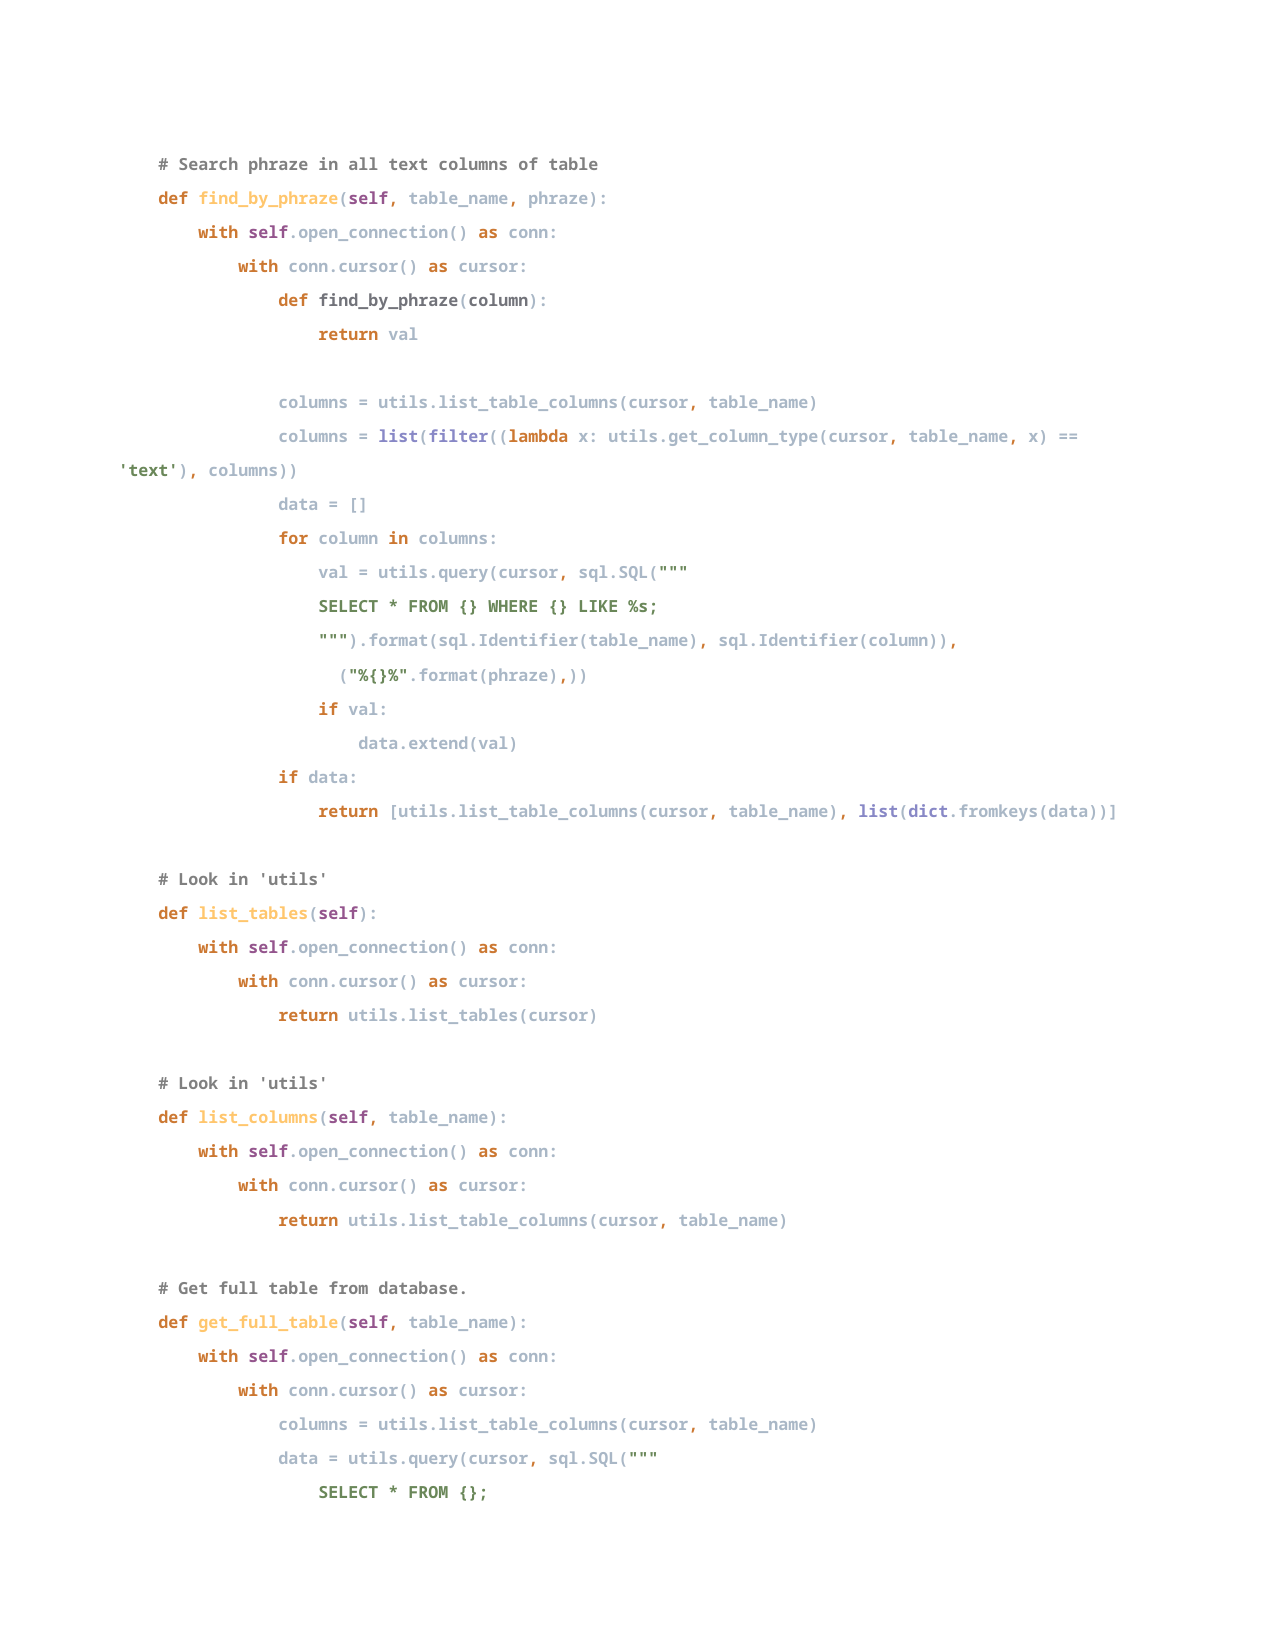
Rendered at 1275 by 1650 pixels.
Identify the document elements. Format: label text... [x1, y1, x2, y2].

text # Search phraze in all text columns of table def find_by_phraze(self, table_name, phraze): with self.open_connection() as conn: with conn.cursor() as cursor: def find_by_phraze(column): return val columns = utils.list_table_columns(cursor, table_name) columns = list(filter((lambda x: utils.get_column_type(cursor, table_name, x) == 'text'), columns)) data = [] for column in columns: val = utils.query(cursor, sql.SQL(""" SELECT * FROM {} WHERE {} LIKE %s; """).format(sql.Identifier(table_name), sql.Identifier(column)), ("%{}%".format(phraze),)) if val: data.extend(val) if data: return [utils.list_table_columns(cursor, table_name), list(dict.fromkeys(data))] # Look in 'utils' def list_tables(self): with self.open_connection() as conn: with conn.cursor() as cursor: return utils.list_tables(cursor) # Look in 'utils' def list_columns(self, table_name): with self.open_connection() as conn: with conn.cursor() as cursor: return utils.list_table_columns(cursor, table_name) # Get full table from database. def get_full_table(self, table_name): with self.open_connection() as conn: with conn.cursor() as cursor: columns = utils.list_table_columns(cursor, table_name) data = utils.query(cursor, sql.SQL(""" SELECT * FROM {}; [118, 118, 1157, 1503]
